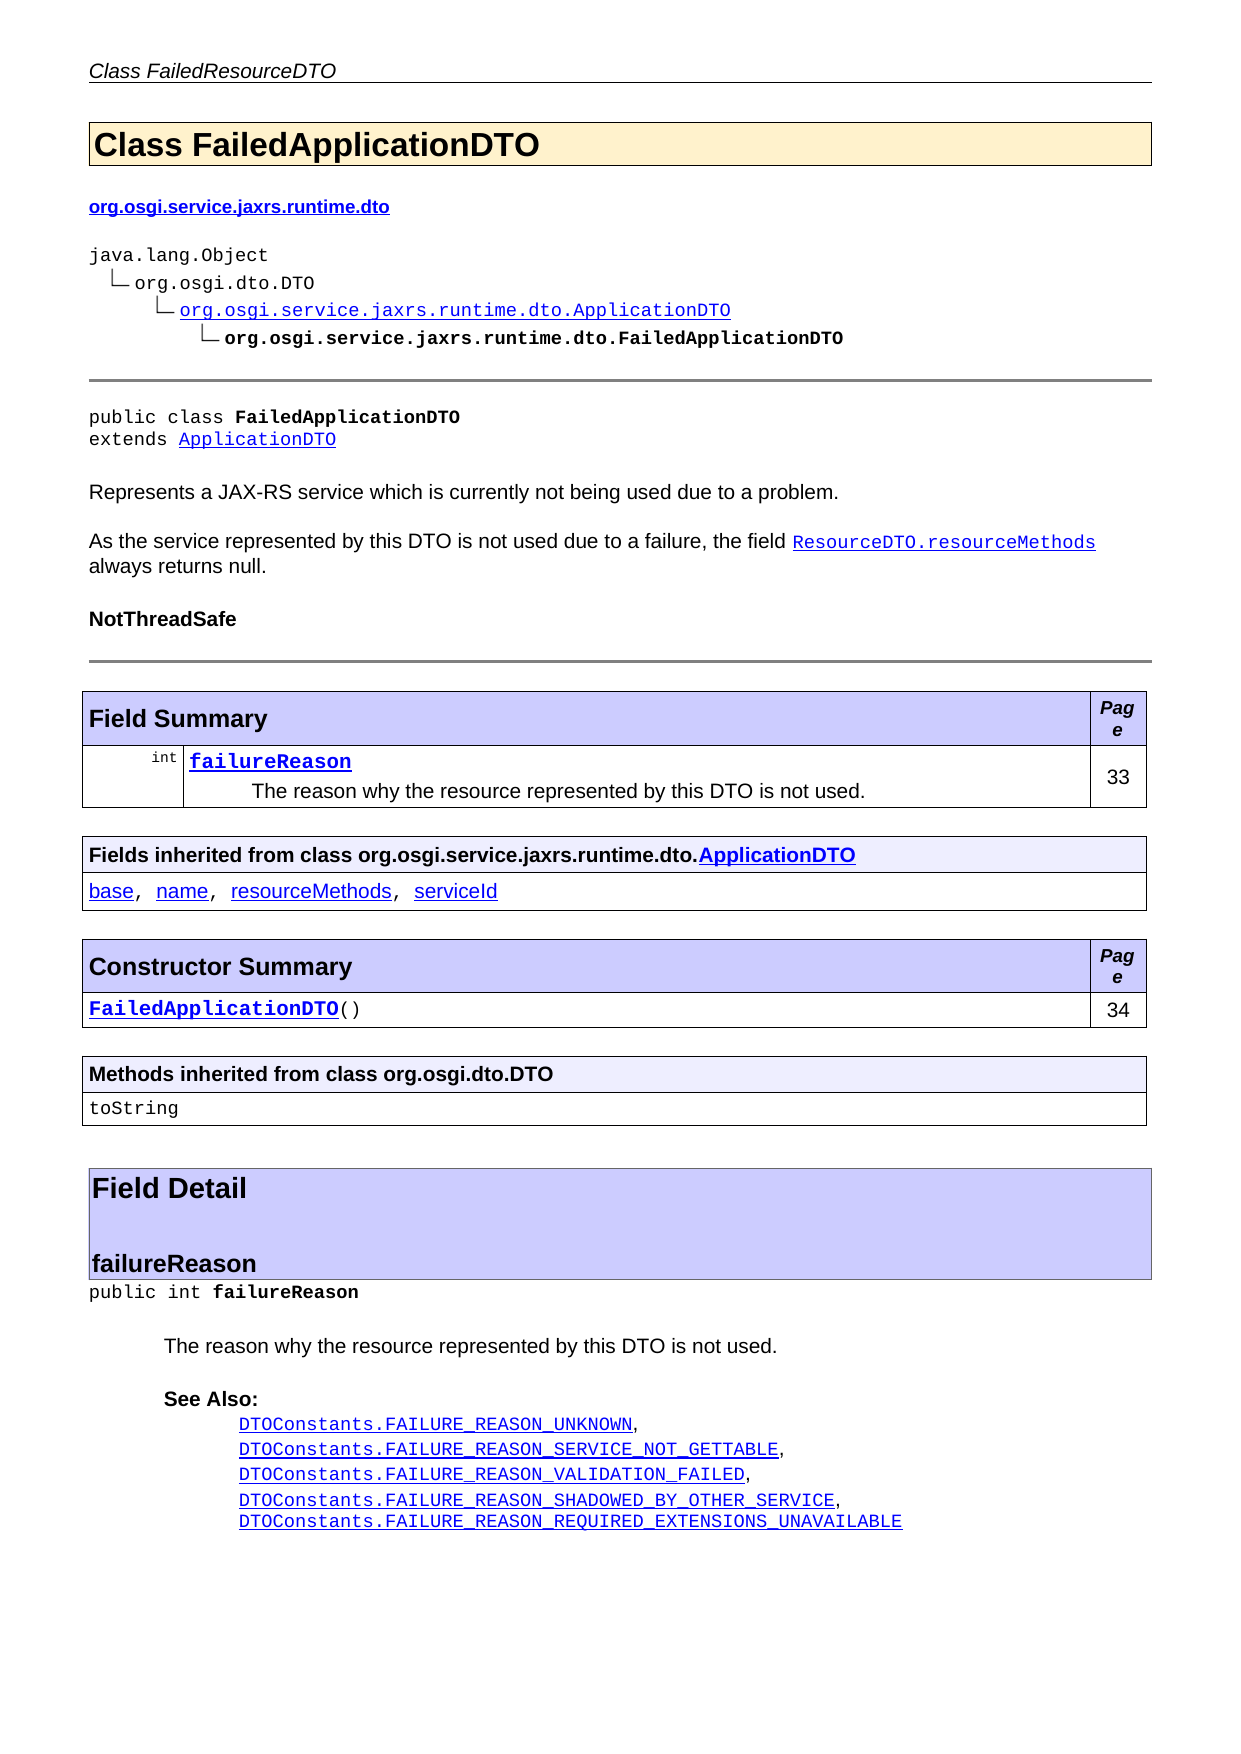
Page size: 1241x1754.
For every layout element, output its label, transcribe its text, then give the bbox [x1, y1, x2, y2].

text See Also: [163, 1387, 1152, 1411]
text org.osgi.service.jaxrs.runtime.dto [88, 195, 1152, 217]
text Represents a JAX-RS service which is currently not being used due to a problem. [88, 480, 1152, 504]
table_header Field Summary [83, 692, 1090, 745]
table_header Page [1091, 692, 1146, 745]
table_header Fields inherited from class org.osgi.service.jaxrs.runtime.dto.ApplicationDTO [83, 837, 1146, 872]
text As the service represented by this DTO is not used due to a failure, the field ResourceDTO.resourceMethods always returns null. [88, 529, 1152, 578]
subtitle Class FailedApplicationDTO [90, 123, 1151, 165]
picture [156, 295, 180, 317]
subtitle failureReason [90, 1245, 1151, 1279]
subtitle Field Detail [90, 1169, 1151, 1204]
text public int failureReason [88, 1283, 1152, 1304]
text NotThreadSafe [88, 607, 1152, 631]
table_header Methods inherited from class org.osgi.dto.DTO [83, 1057, 1146, 1092]
table_cell FailedApplicationDTO() [83, 993, 1090, 1027]
text The reason why the resource represented by this DTO is not used. [163, 1334, 1152, 1358]
table_cell toString [83, 1093, 1146, 1125]
table_cell 33 [1091, 993, 1146, 1027]
picture [111, 267, 135, 290]
table_header Constructor Summary [83, 940, 1090, 992]
text java.lang.Object [88, 246, 1152, 267]
text extends ApplicationDTO [88, 429, 1152, 451]
picture [201, 322, 225, 345]
table_cell failureReason The reason why the resource represented by this DTO is not used. [184, 746, 1090, 807]
text DTOConstants.FAILURE_REASON_UNKNOWN, DTOConstants.FAILURE_REASON_SERVICE_NOT_GETTABLE, DTOConstants.FAILURE_REASON_VALIDATION_FAILED, DTOConstants.FAILURE_REASON_SHADOWED_BY_OTHER_SERVICE, DTOConstants.FAILURE_REASON_REQUIRED_EXTENSIONS_UNAVAILABLE [238, 1411, 1152, 1533]
text org.osgi.dto.DTO [88, 267, 1152, 295]
table_cell int [83, 746, 183, 807]
text org.osgi.service.jaxrs.runtime.dto.FailedApplicationDTO [88, 322, 1152, 350]
table_cell 32 [1091, 746, 1146, 807]
text org.osgi.service.jaxrs.runtime.dto.ApplicationDTO [88, 295, 1152, 322]
table_header Page [1091, 940, 1146, 992]
table_cell base, name, resourceMethods, serviceId [83, 873, 1146, 910]
text public class FailedApplicationDTO [88, 408, 1152, 429]
